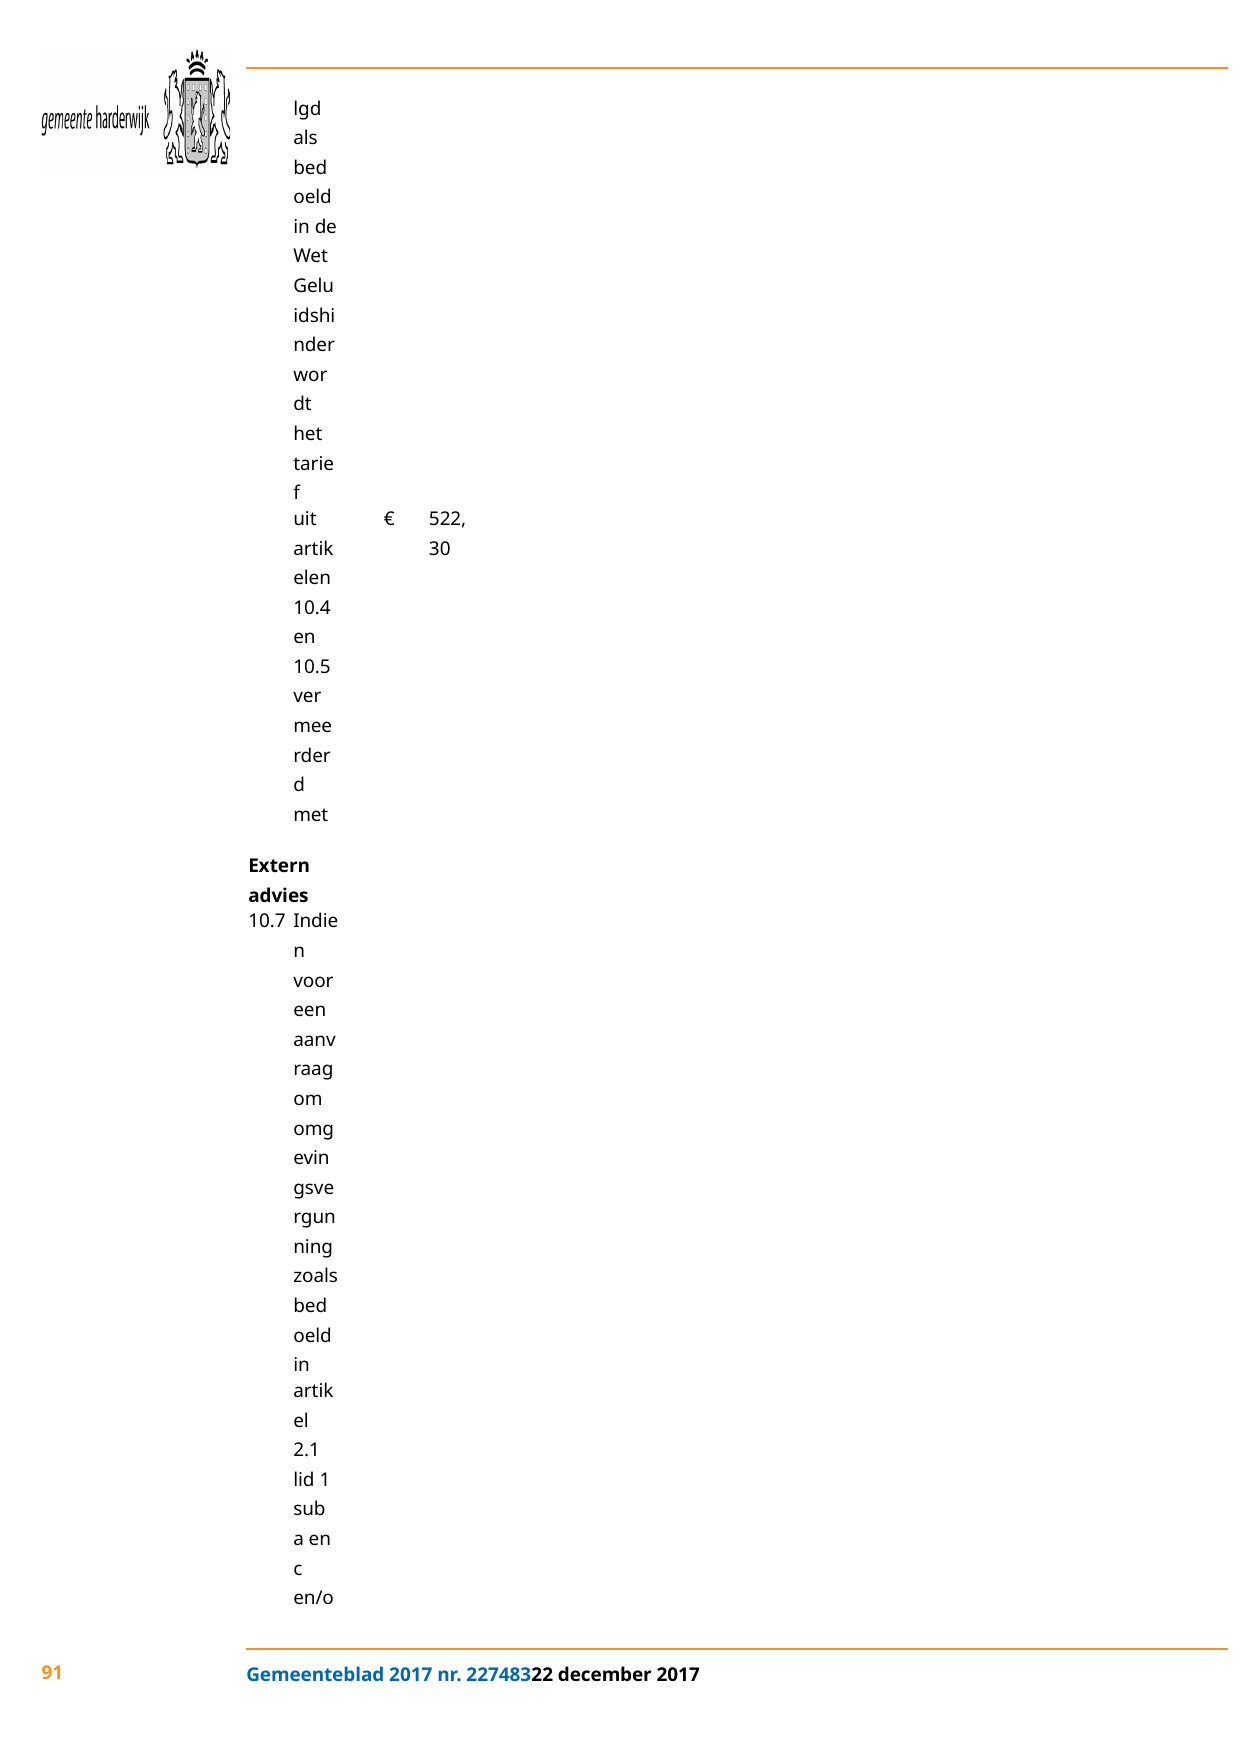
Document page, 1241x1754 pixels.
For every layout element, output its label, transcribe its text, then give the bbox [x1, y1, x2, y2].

table_cell lgd als bedoeld in de Wet Geluidshinder wordt het tarief [293, 95, 338, 505]
table_cell Indien voor een aanvraag om omgevingsvergunning zoals bedoeld in [293, 908, 338, 1377]
table_cell € [384, 505, 429, 827]
table_cell [384, 908, 429, 1377]
table_cell [384, 827, 429, 852]
table_cell [384, 95, 429, 505]
table_cell [429, 853, 474, 908]
table_cell [248, 1377, 293, 1610]
table_cell [248, 95, 293, 505]
table_cell [338, 1377, 383, 1610]
table_cell [338, 853, 383, 908]
table_cell [384, 853, 429, 908]
picture [41, 47, 231, 172]
table_cell [248, 505, 293, 827]
table_cell [338, 908, 383, 1377]
table_cell artikel 2.1 lid 1 sub a en c en/o [293, 1377, 338, 1610]
table_cell [338, 827, 383, 852]
table_cell [429, 95, 474, 505]
table_cell [338, 95, 383, 505]
table_cell [429, 908, 474, 1377]
table_cell [338, 505, 383, 827]
table_cell [293, 827, 338, 852]
table_cell [429, 1377, 474, 1610]
table_cell [429, 827, 474, 852]
table_cell Extern advies [248, 853, 338, 908]
table_cell 522,30 [429, 505, 474, 827]
table_cell [384, 1377, 429, 1610]
table_cell uit artikelen 10.4 en 10.5 vermeerderd met [293, 505, 338, 827]
table_cell [248, 827, 293, 852]
table_cell 10.7 [248, 908, 293, 1377]
